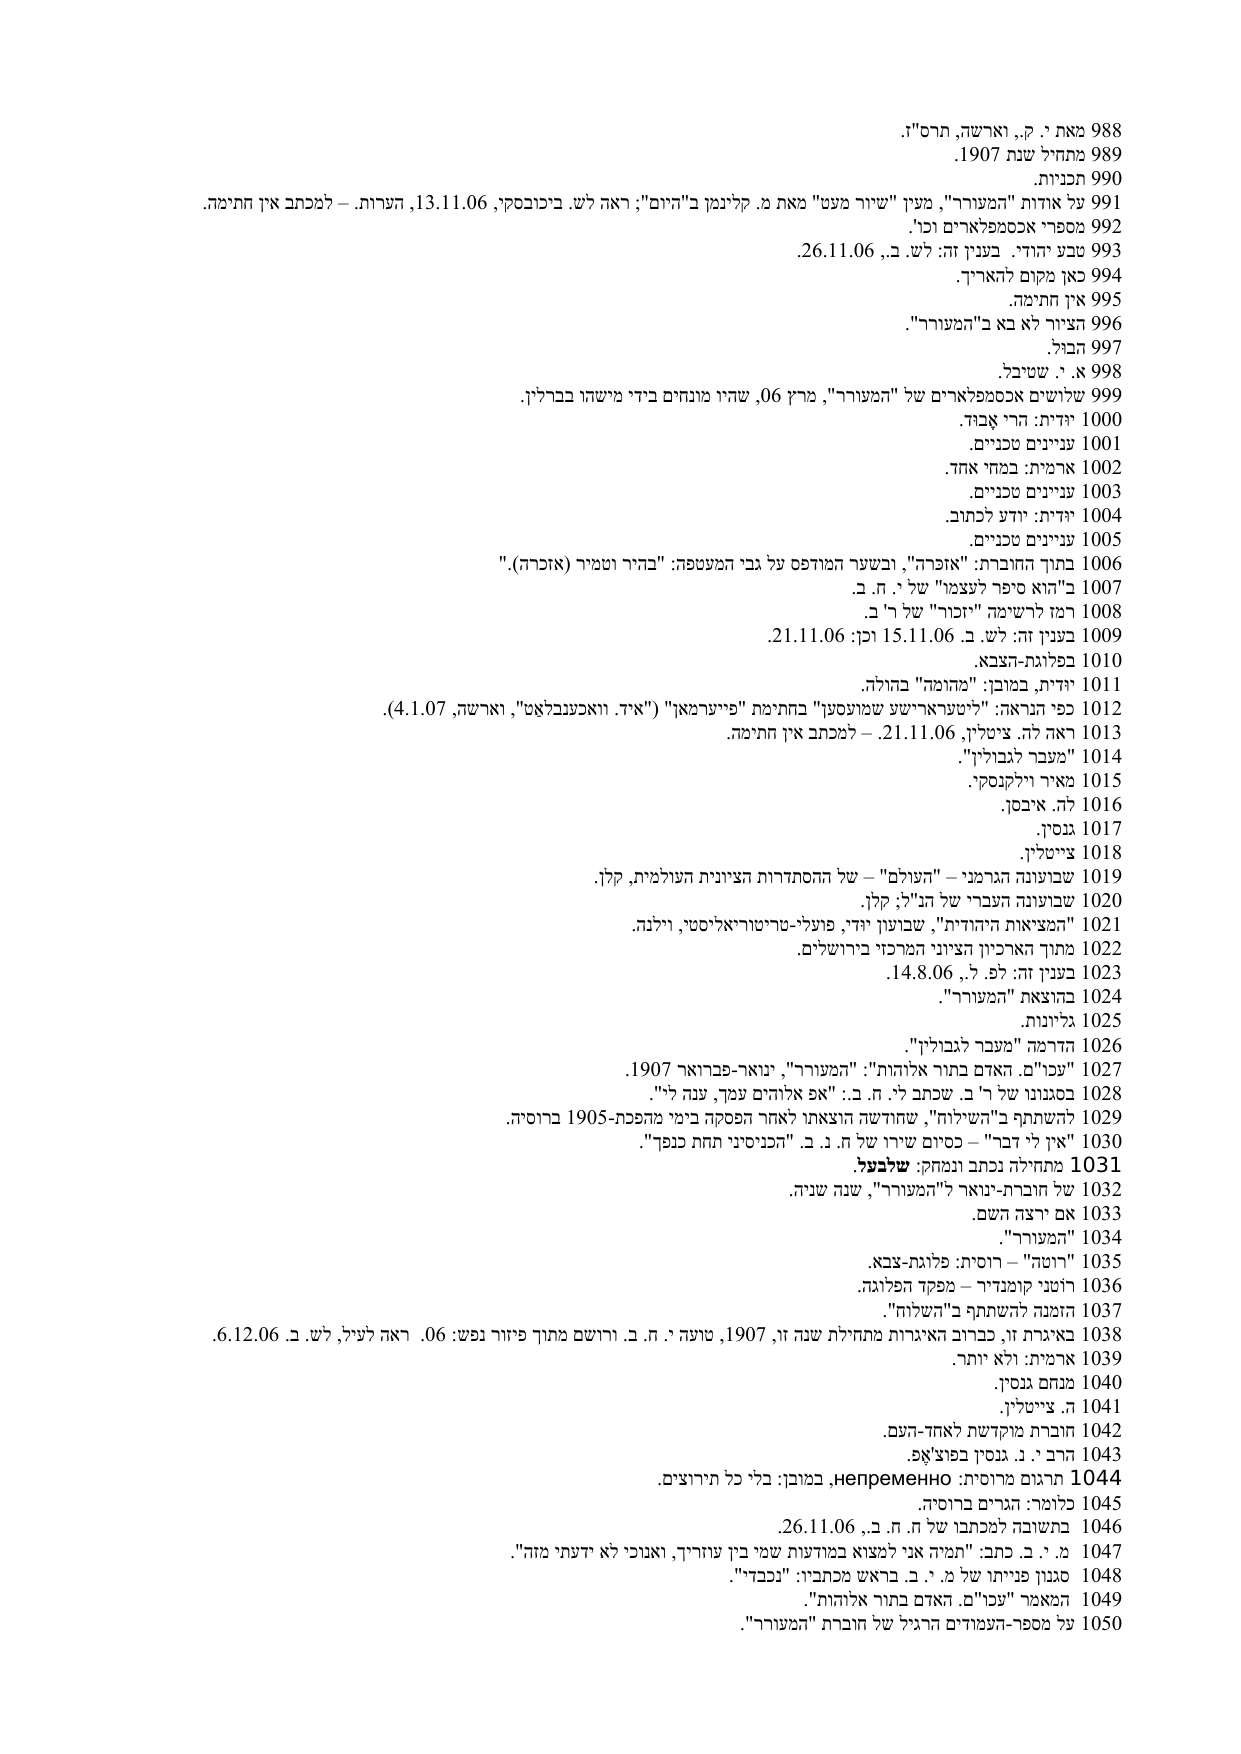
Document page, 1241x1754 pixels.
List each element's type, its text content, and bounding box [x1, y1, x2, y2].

text עניינים טכניים. [118, 527, 1122, 551]
text א. י. שטיבל. [118, 359, 1122, 383]
text כאן מקום להאריך. [118, 262, 1122, 287]
text מאיר וילקנסקי. [118, 768, 1122, 792]
text רוֹטני קומנדיר – מפקד הפלוגה. [118, 1273, 1122, 1297]
text בתוך החוברת: "אזכּרה", ובשער המודפס על גבי המעטפה: "בהיר וטמיר (אזכרה)." [118, 551, 1122, 575]
text ה. צייטלין. [118, 1394, 1122, 1418]
text עניינים טכניים. [118, 479, 1122, 503]
text כלומר: הגרים ברוסיה. [118, 1490, 1122, 1514]
text בפלוגת-הצבא. [118, 647, 1122, 672]
text שלושים אכסמפלארים של "המעורר", מרץ 06, שהיו מונחים בידי מישהו בברלין. [118, 383, 1122, 407]
text ראה לה. ציטלין, 21.11.06. – למכתב אין חתימה. [118, 720, 1122, 744]
text גליונות. [118, 1008, 1122, 1032]
text טבע יהודי. בענין זה: לש. ב., 26.11.06. [118, 238, 1122, 262]
text מתחיל שנת 1907. [118, 142, 1122, 166]
text אין חתימה. [118, 287, 1122, 311]
text "רוטה" – רוסית: פלוגת-צבא. [118, 1249, 1122, 1273]
text הציור לא בא ב"המעורר". [118, 311, 1122, 335]
text "מעבר לגבולין". [118, 744, 1122, 768]
text בתשובה למכתבו של ח. ח. ב., 26.11.06. [118, 1514, 1122, 1538]
text הדרמה "מעבר לגבולין". [118, 1032, 1122, 1057]
text מתוך הארכיון הציוני המרכזי בירושלים. [118, 936, 1122, 960]
text של חוברת-ינואר ל"המעורר", שנה שניה. [118, 1177, 1122, 1201]
text "המעורר". [118, 1225, 1122, 1249]
text עניינים טכניים. [118, 431, 1122, 455]
text שבועונה הגרמני – "העולם" – של ההסתדרות הציונית העולמית, קלן. [118, 864, 1122, 888]
text צייטלין. [118, 840, 1122, 864]
text סגנון פנייתו של מ. י. ב. בראש מכתביו: "נכבדי". [118, 1563, 1122, 1587]
text בהוצאת "המעורר". [118, 984, 1122, 1008]
text באיגרת זו, כברוב האיגרות מתחילת שנה זו, 1907, טועה י. ח. ב. ורושם מתוך פיזור נפש: 06. ראה לעיל, לש. ב. 6.12.06. [118, 1322, 1122, 1346]
text חוברת מוקדשת לאחד-העם. [118, 1418, 1122, 1442]
text מאת י. ק., וארשה, תרס"ז. [118, 118, 1122, 142]
text "אין לי דבר" – כסיום שירו של ח. נ. ב. "הכניסיני תחת כנפך". [118, 1129, 1122, 1153]
text על אודות "המעורר", מעין "שיור מעט" מאת מ. קלינמן ב"היום"; ראה לש. ביכובסקי, 13.11.06, הערות. – למכתב אין חתימה. [118, 190, 1122, 214]
text כפי הנראה: "ליטערארישע שמועסען" בחתימת "פייערמאן" ("איד. וואכענבלאַט", וארשה, 4.1.07). [118, 696, 1122, 720]
text ארמית: ולא יותר. [118, 1346, 1122, 1370]
text יוּדית: יודע לכתוב. [118, 503, 1122, 527]
text ב"הוא סיפר לעצמו" של י. ח. ב. [118, 575, 1122, 599]
text תרגום מרוסית: непременно, במובן: בלי כל תירוצים. [118, 1466, 1122, 1490]
text "המציאות היהודית", שבועון יוּדי, פועלי-טריטוריאליסטי, וילנה. [118, 912, 1122, 936]
text יוּדית: הרי אָבוּד. [118, 407, 1122, 431]
text להשתתף ב"השילוח", שחודשה הוצאתו לאחר הפסקה בימי מהפכת-1905 ברוסיה. [118, 1105, 1122, 1129]
text מ. י. ב. כתב: "תמיה אני למצוא במודעות שמי בין עוזריך, ואנוכי לא ידעתי מזה". [118, 1538, 1122, 1563]
text הזמנה להשתתף ב"השלוח". [118, 1297, 1122, 1322]
text אם ירצה השם. [118, 1201, 1122, 1225]
text הבוּל. [118, 335, 1122, 359]
text בענין זה: לש. ב. 15.11.06 וכן: 21.11.06. [118, 623, 1122, 647]
text הרב י. נ. גנסין בפוצ'אֶפ. [118, 1442, 1122, 1466]
text מנחם גנסין. [118, 1370, 1122, 1394]
text שבועונה העברי של הנ"ל; קלן. [118, 888, 1122, 912]
text מתחילה נכתב ונמחק: שלבעל. [118, 1153, 1122, 1177]
text "עכו"ם. האדם בתור אלוהות": "המעורר", ינואר-פברואר 1907. [118, 1057, 1122, 1081]
text בענין זה: לפ. ל., 14.8.06. [118, 960, 1122, 984]
text ארמית: במחי אחד. [118, 455, 1122, 479]
text מספרי אכסמפלארים וכו'. [118, 214, 1122, 238]
text לה. איבסן. [118, 792, 1122, 816]
text בסגנונו של ר' ב. שכתב לי. ח. ב.: "אפ אלוהים עמך, ענה לי". [118, 1081, 1122, 1105]
text גנסין. [118, 816, 1122, 840]
text המאמר "עכו"ם. האדם בתור אלוהות". [118, 1587, 1122, 1611]
text על מספר-העמודים הרגיל של חוברת "המעורר". [118, 1611, 1122, 1635]
text תכניות. [118, 166, 1122, 190]
text יוּדית, במובן: "מהומה" בהולה. [118, 672, 1122, 696]
text רמז לרשימה "יזכור" של ר' ב. [118, 599, 1122, 623]
